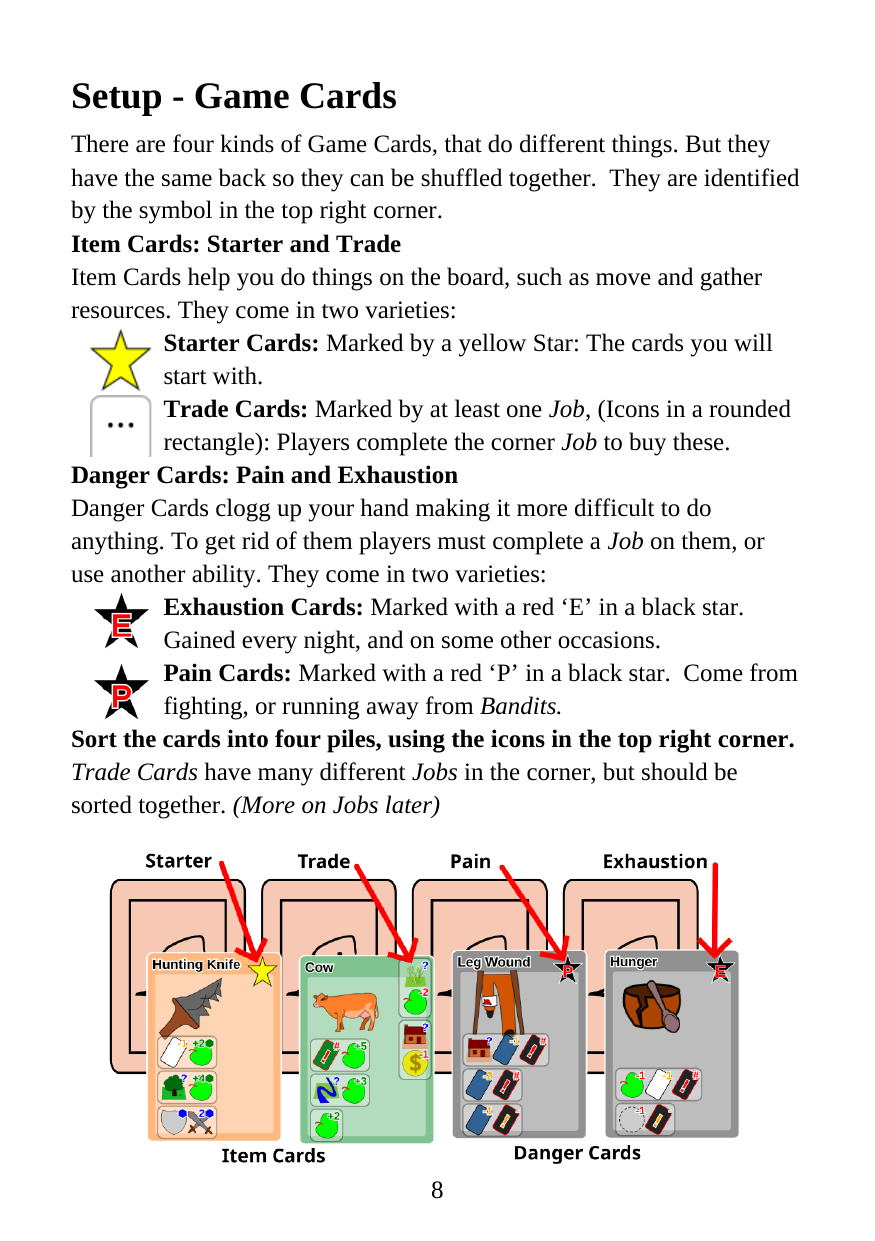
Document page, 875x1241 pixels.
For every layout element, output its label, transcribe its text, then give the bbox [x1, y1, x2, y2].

picture [90, 659, 152, 722]
picture [90, 395, 152, 457]
picture [90, 329, 152, 391]
picture [90, 588, 152, 651]
text Item Cards: Starter and Trade [71, 229, 803, 257]
text Trade Cards: Marked by at least one Job, (Icons in a rounded rectangle): Players complete the corner Job to buy these. [71, 394, 803, 456]
text There are four kinds of Game Cards, that do different things. But they have the same back so they can be shuffled together. They are identified by the symbol in the top right corner. [71, 129, 803, 224]
text Starter Cards: Marked by a yellow Star: The cards you will start with. [71, 328, 803, 389]
picture [89, 831, 775, 1181]
text Item Cards help you do things on the board, such as move and gather resources. They come in two varieties: [71, 262, 803, 323]
text Danger Cards clogg up your hand making it more difficult to do anything. To get rid of them players must complete a Job on them, or use another ability. They come in two varieties: [71, 493, 803, 588]
text Danger Cards: Pain and Exhaustion [71, 460, 803, 488]
subtitle Setup - Game Cards [71, 74, 803, 117]
text Exhaustion Cards: Marked with a red ‘E’ in a black star. Gained every night, and on some other occasions. [71, 592, 803, 654]
text Sort the cards into four piles, using the icons in the top right corner. Trade Cards have many different Jobs in the corner, but should be sorted together. (More on Jobs later) [71, 724, 803, 819]
text Pain Cards: Marked with a red ‘P’ in a black star. Come from fighting, or running away from Bandits. [71, 658, 803, 720]
